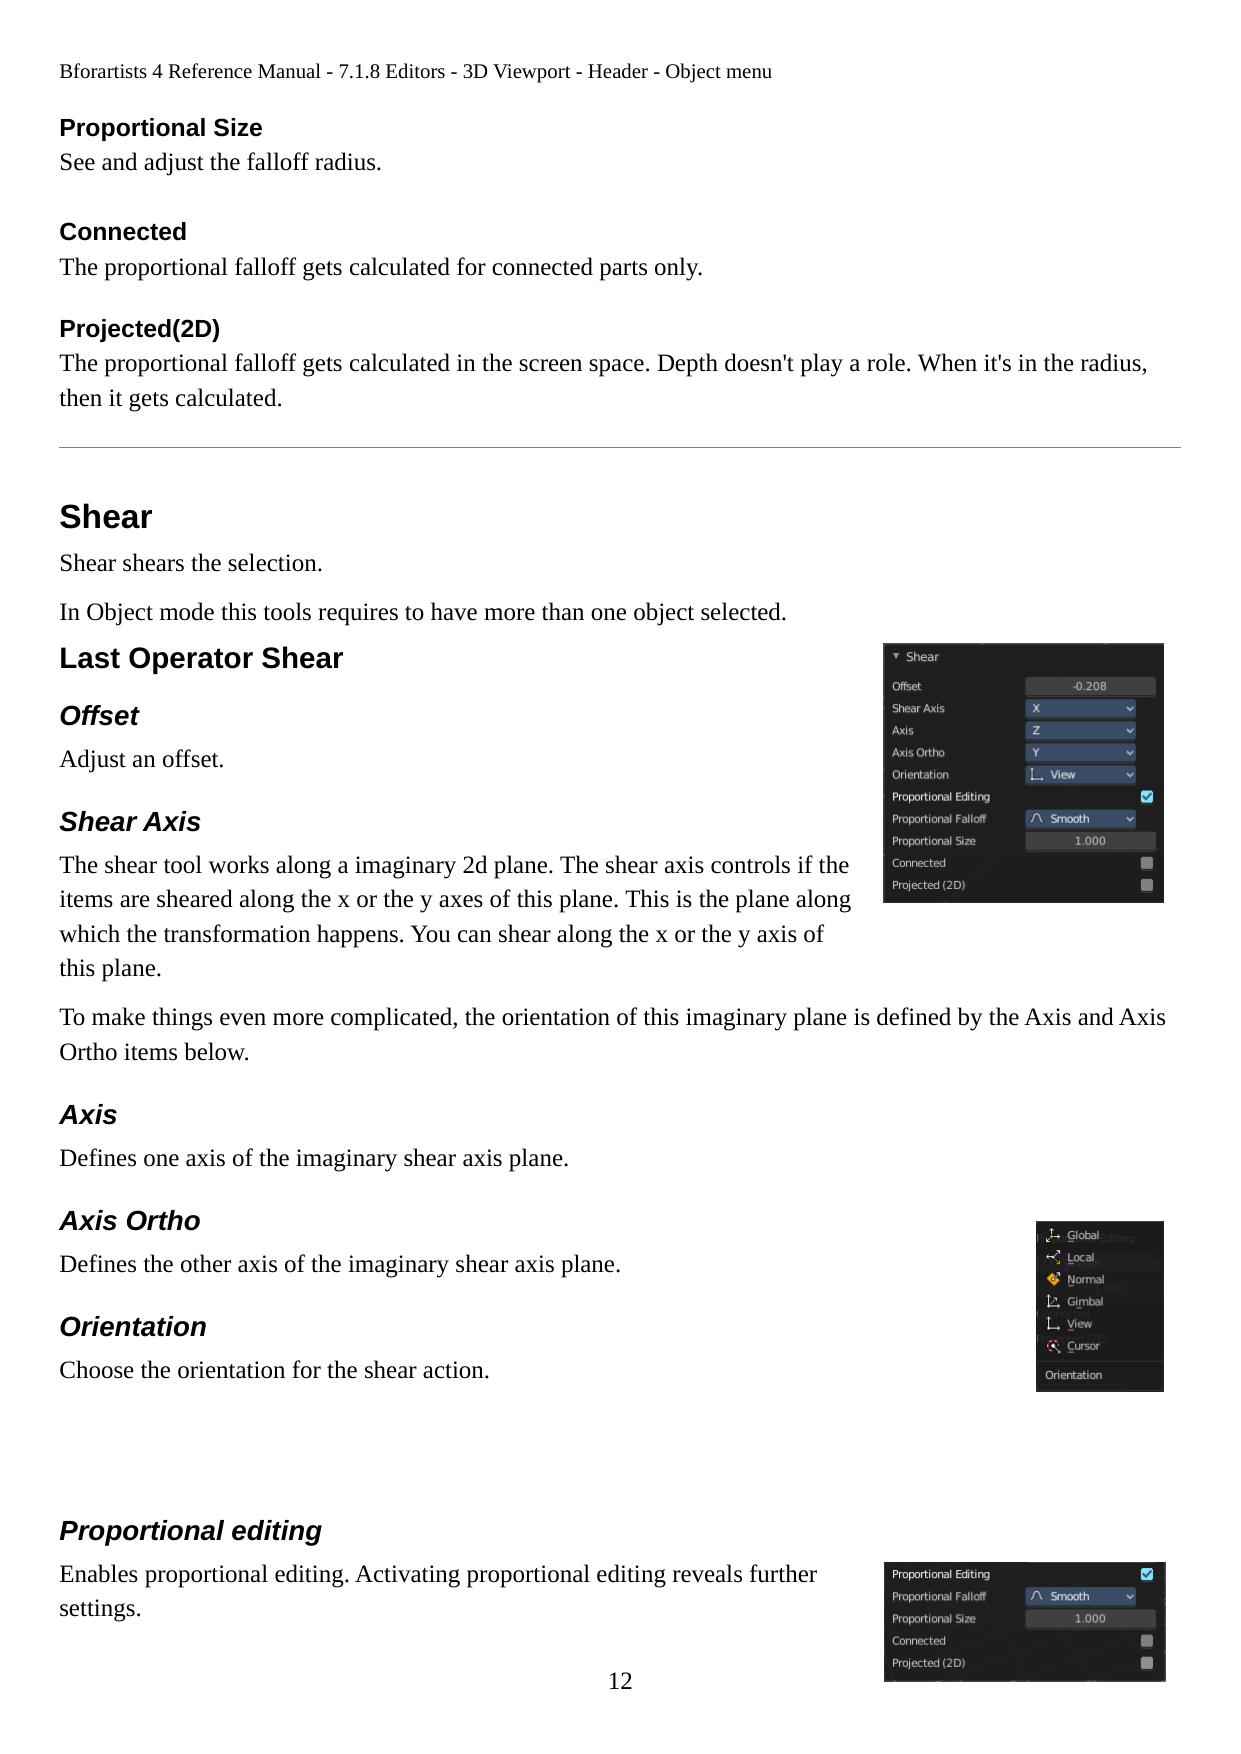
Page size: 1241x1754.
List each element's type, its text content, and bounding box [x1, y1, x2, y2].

text Shear shears the selection. [59, 548, 1181, 577]
subtitle Proportional editing [59, 1514, 1181, 1546]
subtitle Proportional Size [59, 113, 1181, 141]
text The shear tool works along a imaginary 2d plane. The shear axis controls if the items are sheared along the x or the y axes of this plane. This is the plane along which the transformation happens. You can shear along the x or the y axis of this plane. [59, 850, 1181, 982]
subtitle Projected(2D) [59, 314, 1181, 342]
text Choose the orientation for the shear action. [59, 1355, 1036, 1383]
picture [883, 643, 1164, 903]
text Adjust an offset. [59, 744, 883, 773]
text Defines the other axis of the imaginary shear axis plane. [59, 1249, 1036, 1277]
subtitle [1164, 806, 1181, 837]
subtitle Axis [59, 1098, 1181, 1130]
text [1164, 744, 1181, 773]
picture [1036, 1221, 1164, 1392]
text The proportional falloff gets calculated for connected parts only. [59, 252, 1181, 281]
subtitle Orientation [59, 1310, 1036, 1342]
text Enables proportional editing. Activating proportional editing reveals further settings. [59, 1559, 1181, 1622]
subtitle [1164, 1310, 1181, 1342]
subtitle Connected [59, 217, 1181, 246]
text To make things even more complicated, the orientation of this imaginary plane is defined by the Axis and Axis Ortho items below. [59, 1002, 1181, 1066]
subtitle Shear Axis [59, 806, 883, 837]
subtitle Offset [59, 699, 883, 731]
subtitle Shear [59, 497, 1181, 536]
text See and adjust the falloff radius. [59, 147, 1181, 176]
picture [884, 1562, 1166, 1682]
subtitle [1164, 699, 1181, 731]
text The proportional falloff gets calculated in the screen space. Depth doesn't play a role. When it's in the radius, then it gets calculated. [59, 348, 1181, 412]
text Defines one axis of the imaginary shear axis plane. [59, 1143, 1181, 1172]
text In Object mode this tools requires to have more than one object selected. [59, 597, 1181, 626]
subtitle Axis Ortho [59, 1204, 1181, 1236]
subtitle Last Operator Shear [59, 641, 1181, 674]
